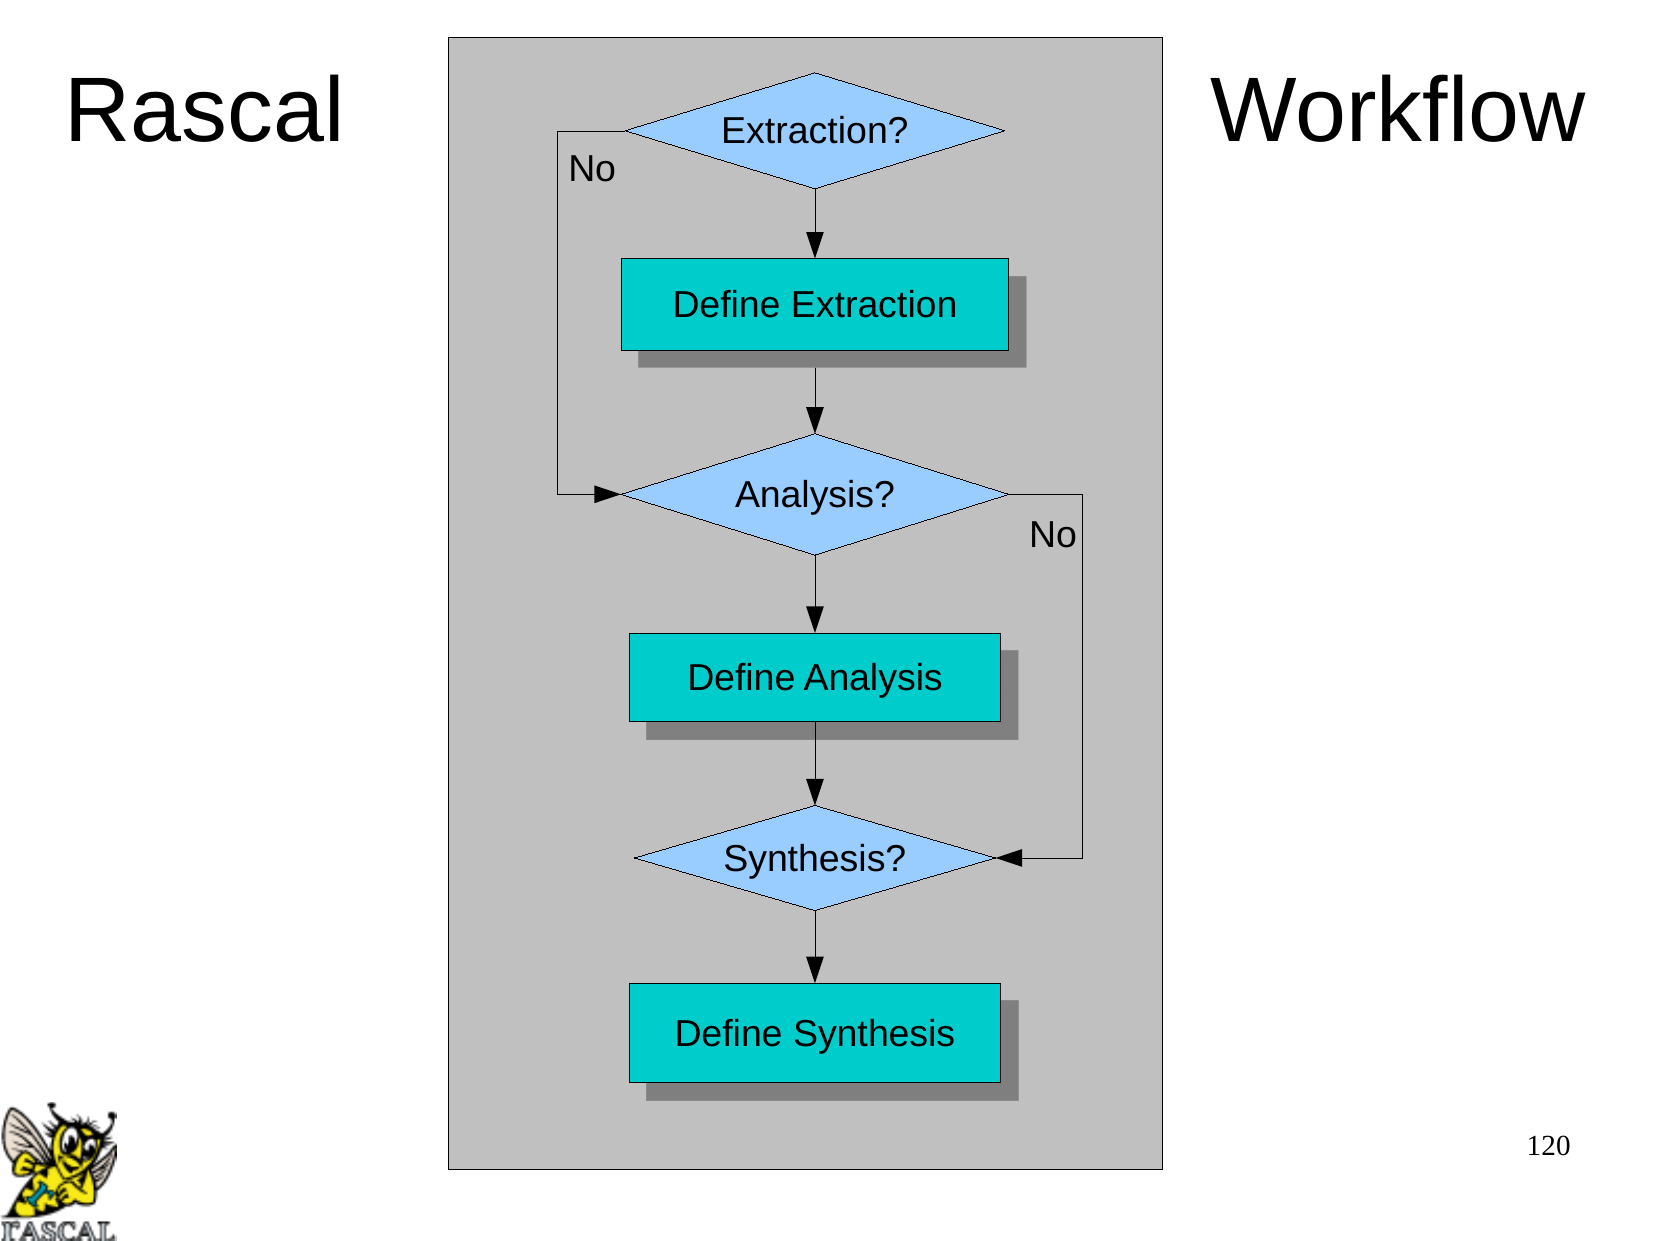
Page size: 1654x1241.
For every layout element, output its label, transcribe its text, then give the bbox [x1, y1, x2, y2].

text_box [448, 169, 1163, 1170]
text_box [632, 169, 815, 258]
text_box Rascal Workflow [49, 51, 1603, 169]
text_box No [553, 169, 632, 278]
text_box [816, 495, 1082, 858]
text_box [558, 278, 815, 494]
text_box Analysis? [621, 433, 1009, 556]
text_box Extraction? [750, 169, 880, 189]
text_box No [1014, 506, 1092, 644]
text_box [448, 37, 1163, 51]
text_box Define Synthesis [629, 983, 1001, 1083]
text_box Define Extraction [621, 258, 1009, 351]
text_box Synthesis? [634, 805, 995, 911]
text_box Define Analysis [629, 633, 1001, 722]
picture [0, 1102, 117, 1241]
